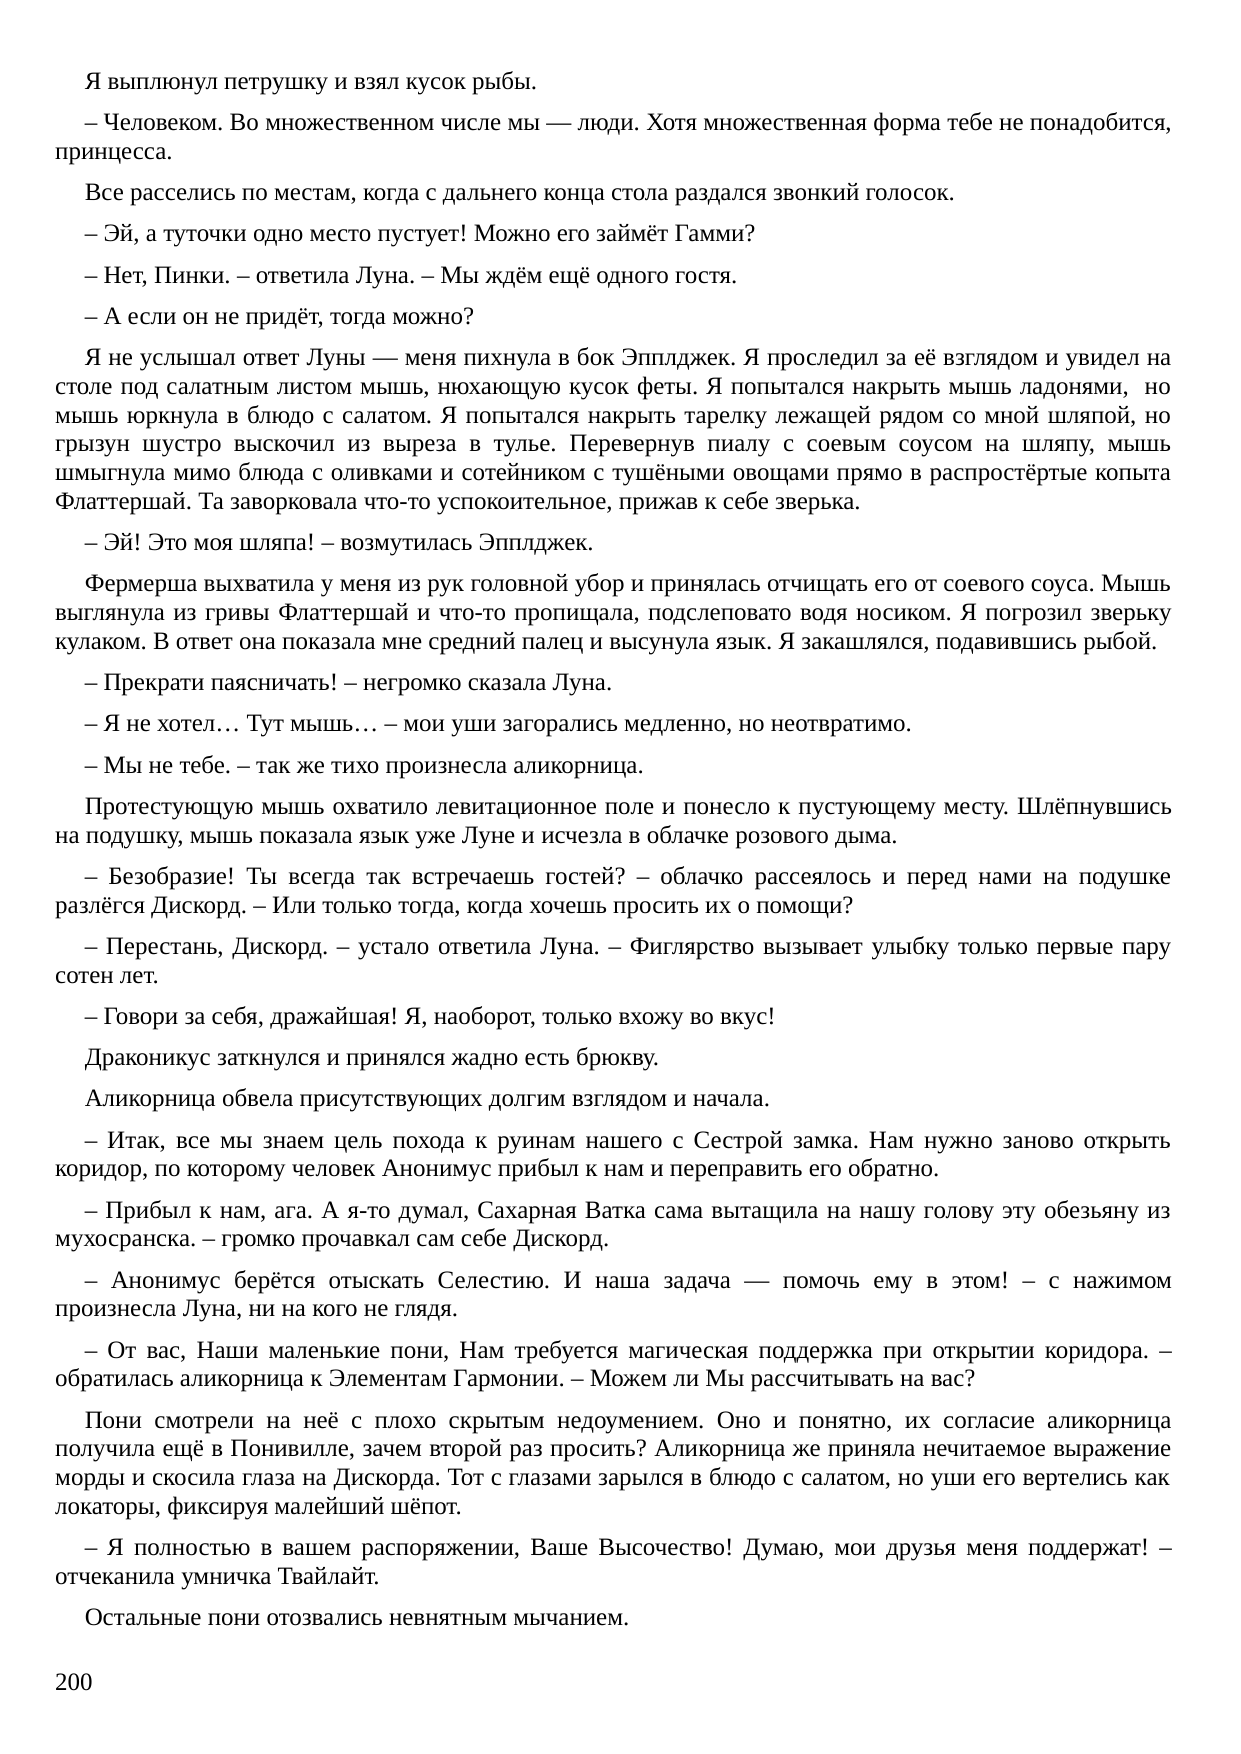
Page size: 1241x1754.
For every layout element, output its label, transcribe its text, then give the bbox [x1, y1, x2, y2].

text Протестующую мышь охватило левитационное поле и понесло к пустующему месту. Шлёпнувшись на подушку, мышь показала язык уже Луне и исчезла в облачке розового дыма. [55, 791, 1173, 848]
text – Итак, все мы знаем цель похода к руинам нашего с Сестрой замка. Нам нужно заново открыть коридор, по которому человек Анонимус прибыл к нам и переправить его обратно. [55, 1125, 1173, 1182]
text – Мы не тебе. – так же тихо произнесла аликорница. [55, 750, 1173, 778]
text – Говори за себя, дражайшая! Я, наоборот, только вхожу во вкус! [55, 1001, 1173, 1030]
text Аликорница обвела присутствующих долгим взглядом и начала. [55, 1083, 1173, 1112]
text – Эй! Это моя шляпа! – возмутилась Эпплджек. [55, 527, 1173, 556]
text – Человеком. Во множественном числе мы — люди. Хотя множественная форма тебе не понадобится, принцесса. [55, 107, 1173, 165]
text – Перестань, Дискорд. – устало ответила Луна. – Фиглярство вызывает улыбку только первые пару сотен лет. [55, 931, 1173, 988]
text – Эй, а туточки одно место пустует! Можно его займёт Гамми? [55, 218, 1173, 247]
text – Безобразие! Ты всегда так встречаешь гостей? – облачко рассеялось и перед нами на подушке разлёгся Дискорд. – Или только тогда, когда хочешь просить их о помощи? [55, 861, 1173, 918]
text Остальные пони отозвались невнятным мычанием. [55, 1602, 1173, 1631]
text – А если он не придёт, тогда можно? [55, 301, 1173, 330]
text – Нет, Пинки. – ответила Луна. – Мы ждём ещё одного гостя. [55, 260, 1173, 288]
text – Прекрати паясничать! – негромко сказала Луна. [55, 667, 1173, 696]
text Я выплюнул петрушку и взял кусок рыбы. [55, 66, 1173, 95]
text – Прибыл к нам, ага. А я-то думал, Сахарная Ватка сама вытащила на нашу голову эту обезьяну из мухосранска. – громко прочавкал сам себе Дискорд. [55, 1195, 1173, 1252]
text Я не услышал ответ Луны — меня пихнула в бок Эпплджек. Я проследил за её взглядом и увидел на столе под салатным листом мышь, нюхающую кусок феты. Я попытался накрыть мышь ладонями, но мышь юркнула в блюдо с салатом. Я попытался накрыть тарелку лежащей рядом со мной шляпой, но грызун шустро выскочил из выреза в тулье. Перевернув пиалу с соевым соусом на шляпу, мышь шмыгнула мимо блюда с оливками и сотейником с тушёными овощами прямо в распростёртые копыта Флаттершай. Та заворковала что-то успокоительное, прижав к себе зверька. [55, 342, 1173, 515]
text – Я полностью в вашем распоряжении, Ваше Высочество! Думаю, мои друзья меня поддержат! – отчеканила умничка Твайлайт. [55, 1532, 1173, 1590]
text Фермерша выхватила у меня из рук головной убор и принялась отчищать его от соевого соуса. Мышь выглянула из гривы Флаттершай и что-то пропищала, подслеповато водя носиком. Я погрозил зверьку кулаком. В ответ она показала мне средний палец и высунула язык. Я закашлялся, подавившись рыбой. [55, 568, 1173, 655]
text Пони смотрели на неё с плохо скрытым недоумением. Оно и понятно, их согласие аликорница получила ещё в Понивилле, зачем второй раз просить? Аликорница же приняла нечитаемое выражение морды и скосила глаза на Дискорда. Тот с глазами зарылся в блюдо с салатом, но уши его вертелись как локаторы, фиксируя малейший шёпот. [55, 1405, 1173, 1520]
text Все расселись по местам, когда с дальнего конца стола раздался звонкий голосок. [55, 177, 1173, 206]
text – От вас, Наши маленькие пони, Нам требуется магическая поддержка при открытии коридора. – обратилась аликорница к Элементам Гармонии. – Можем ли Мы рассчитывать на вас? [55, 1335, 1173, 1392]
text – Анонимус берётся отыскать Селестию. И наша задача — помочь ему в этом! – с нажимом произнесла Луна, ни на кого не глядя. [55, 1265, 1173, 1322]
text – Я не хотел… Тут мышь… – мои уши загорались медленно, но неотвратимо. [55, 708, 1173, 737]
text Драконикус заткнулся и принялся жадно есть брюкву. [55, 1042, 1173, 1071]
